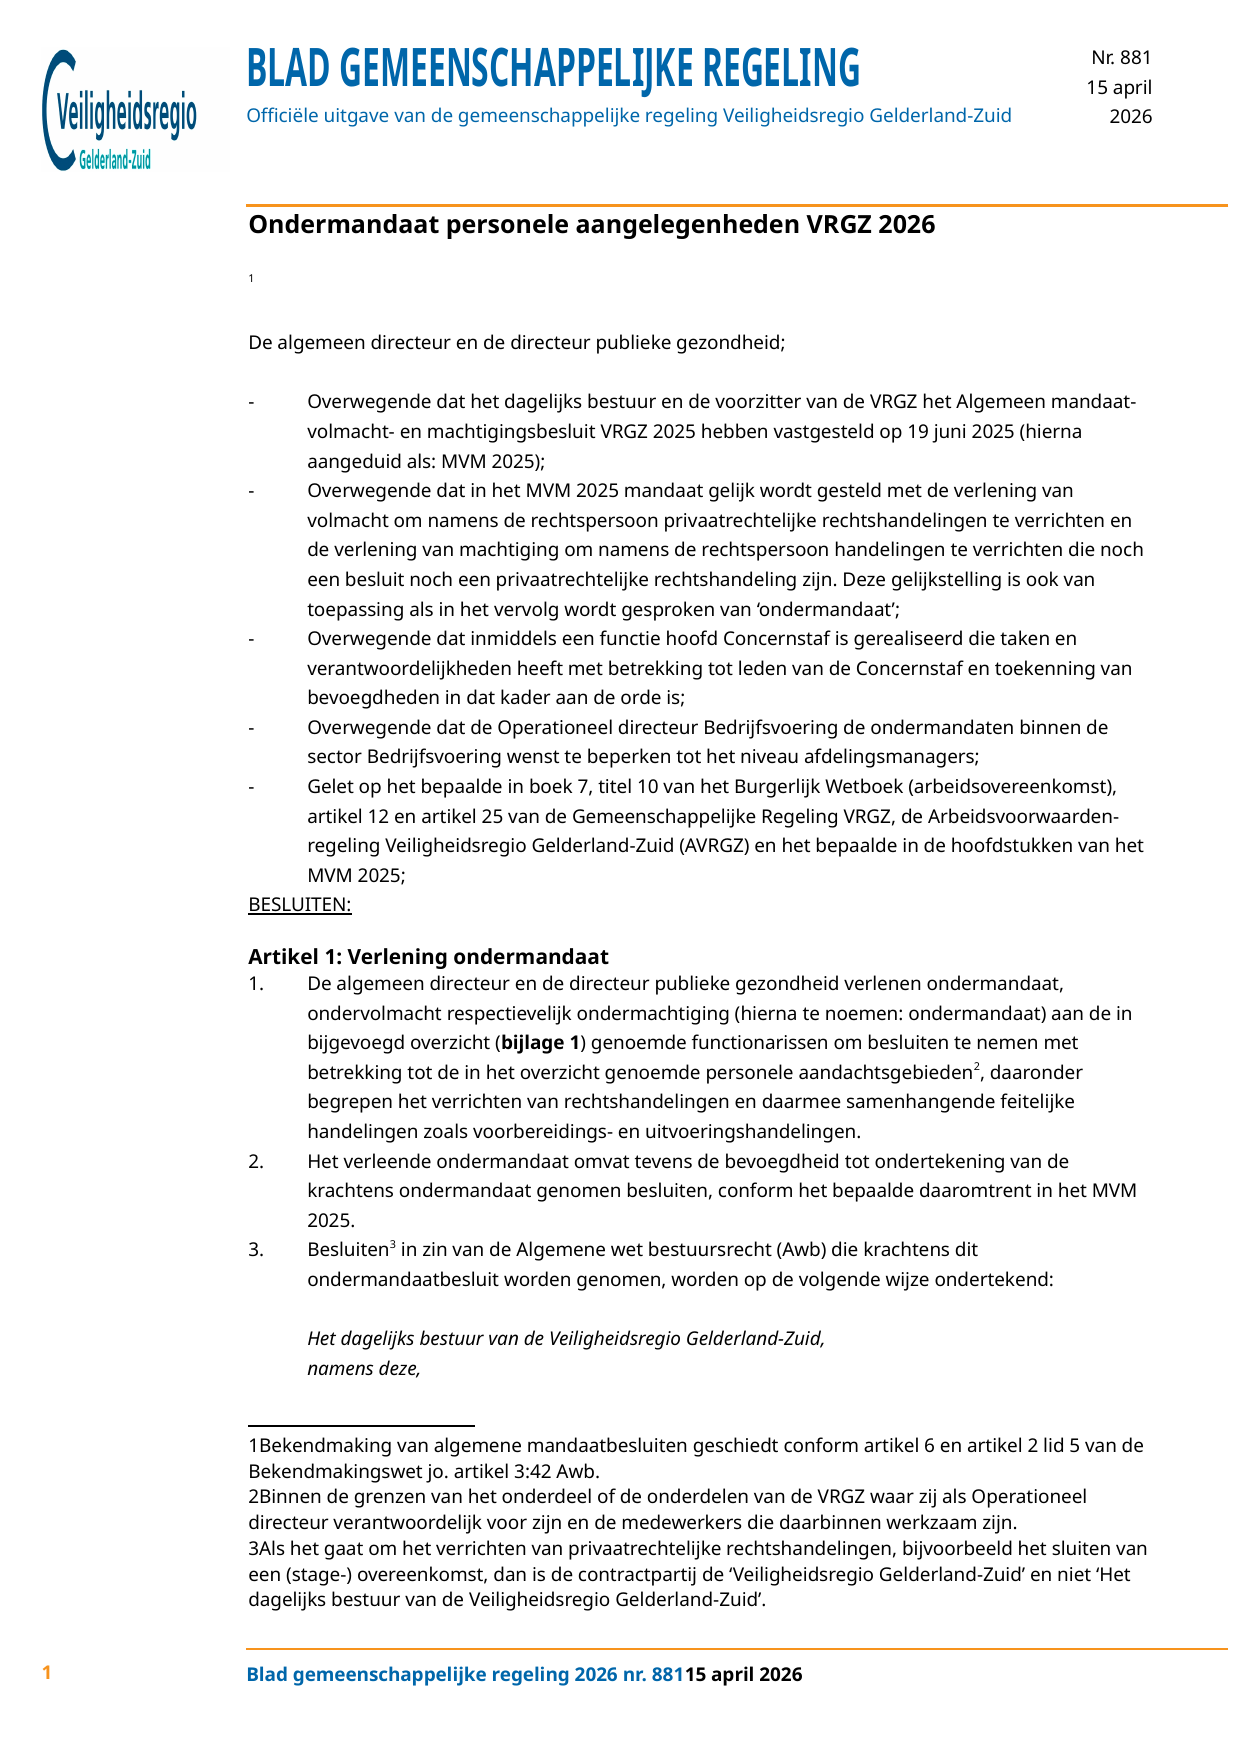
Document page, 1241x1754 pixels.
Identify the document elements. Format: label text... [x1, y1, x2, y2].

text BESLUITEN: [248, 892, 1152, 917]
text Ondermandaat personele aangelegenheden VRGZ 2026 [248, 207, 1152, 241]
picture [41, 47, 231, 172]
list namens deze, [248, 1355, 1152, 1381]
list Binnen de grenzen van het onderdeel of de onderdelen van de VRGZ waar zij als Operationeel directeur verantwoordelijk voor zijn en de medewerkers die daarbinnen werkzaam zijn. [248, 1483, 1152, 1535]
list Overwegende dat de Operationeel directeur Bedrijfsvoering de ondermandaten binnen de sector Bedrijfsvoering wenst te beperken tot het niveau afdelingsmanagers; [248, 714, 1152, 769]
text Artikel 1: Verlening ondermandaat [248, 942, 1152, 970]
list Het verleende ondermandaat omvat tevens de bevoegdheid tot ondertekening van de krachtens ondermandaat genomen besluiten, conform het bepaalde daaromtrent in het MVM 2025. [248, 1148, 1152, 1233]
list Gelet op het bepaalde in boek 7, titel 10 van het Burgerlijk Wetboek (arbeidsovereenkomst), artikel 12 en artikel 25 van de Gemeenschappelijke Regeling VRGZ, de Arbeidsvoorwaarden-regeling Veiligheidsregio Gelderland-Zuid (AVRGZ) en het bepaalde in de hoofdstukken van het MVM 2025; [248, 773, 1152, 888]
list Het dagelijks bestuur van de Veiligheidsregio Gelderland-Zuid, [248, 1325, 1152, 1351]
list De algemeen directeur en de directeur publieke gezondheid verlenen ondermandaat, ondervolmacht respectievelijk ondermachtiging (hierna te noemen: ondermandaat) aan de in bijgevoegd overzicht (bijlage 1) genoemde functionarissen om besluiten te nemen met betrekking tot de in het overzicht genoemde personele aandachtsgebieden, daaronder begrepen het verrichten van rechtshandelingen en daarmee samenhangende feitelijke handelingen zoals voorbereidings- en uitvoeringshandelingen. [248, 970, 1152, 1144]
list Overwegende dat inmiddels een functie hoofd Concernstaf is gerealiseerd die taken en verantwoordelijkheden heeft met betrekking tot leden van de Concernstaf en toekenning van bevoegdheden in dat kader aan de orde is; [248, 625, 1152, 710]
text Bekendmaking van algemene mandaatbesluiten geschiedt conform artikel 6 en artikel 2 lid 5 van de Bekendmakingswet jo. artikel 3:42 Awb. [248, 1432, 1152, 1483]
list Overwegende dat in het MVM 2025 mandaat gelijk wordt gesteld met de verlening van volmacht om namens de rechtspersoon privaatrechtelijke rechtshandelingen te verrichten en de verlening van machtiging om namens de rechtspersoon handelingen te verrichten die noch een besluit noch een privaatrechtelijke rechtshandeling zijn. Deze gelijkstelling is ook van toepassing als in het vervolg wordt gesproken van ‘ondermandaat’; [248, 477, 1152, 621]
list Besluiten in zin van de Algemene wet bestuursrecht (Awb) die krachtens dit ondermandaatbesluit worden genomen, worden op de volgende wijze ondertekend: [248, 1237, 1152, 1292]
list Overwegende dat het dagelijks bestuur en de voorzitter van de VRGZ het Algemeen mandaat- volmacht- en machtigingsbesluit VRGZ 2025 hebben vastgesteld op 19 juni 2025 (hierna aangeduid als: MVM 2025); [248, 389, 1152, 473]
text De algemeen directeur en de directeur publieke gezondheid; [248, 329, 1152, 355]
list Als het gaat om het verrichten van privaatrechtelijke rechtshandelingen, bijvoorbeeld het sluiten van een (stage-) overeenkomst, dan is de contractpartij de ‘Veiligheidsregio Gelderland-Zuid’ en niet ‘Het dagelijks bestuur van de Veiligheidsregio Gelderland-Zuid’. [248, 1535, 1152, 1612]
